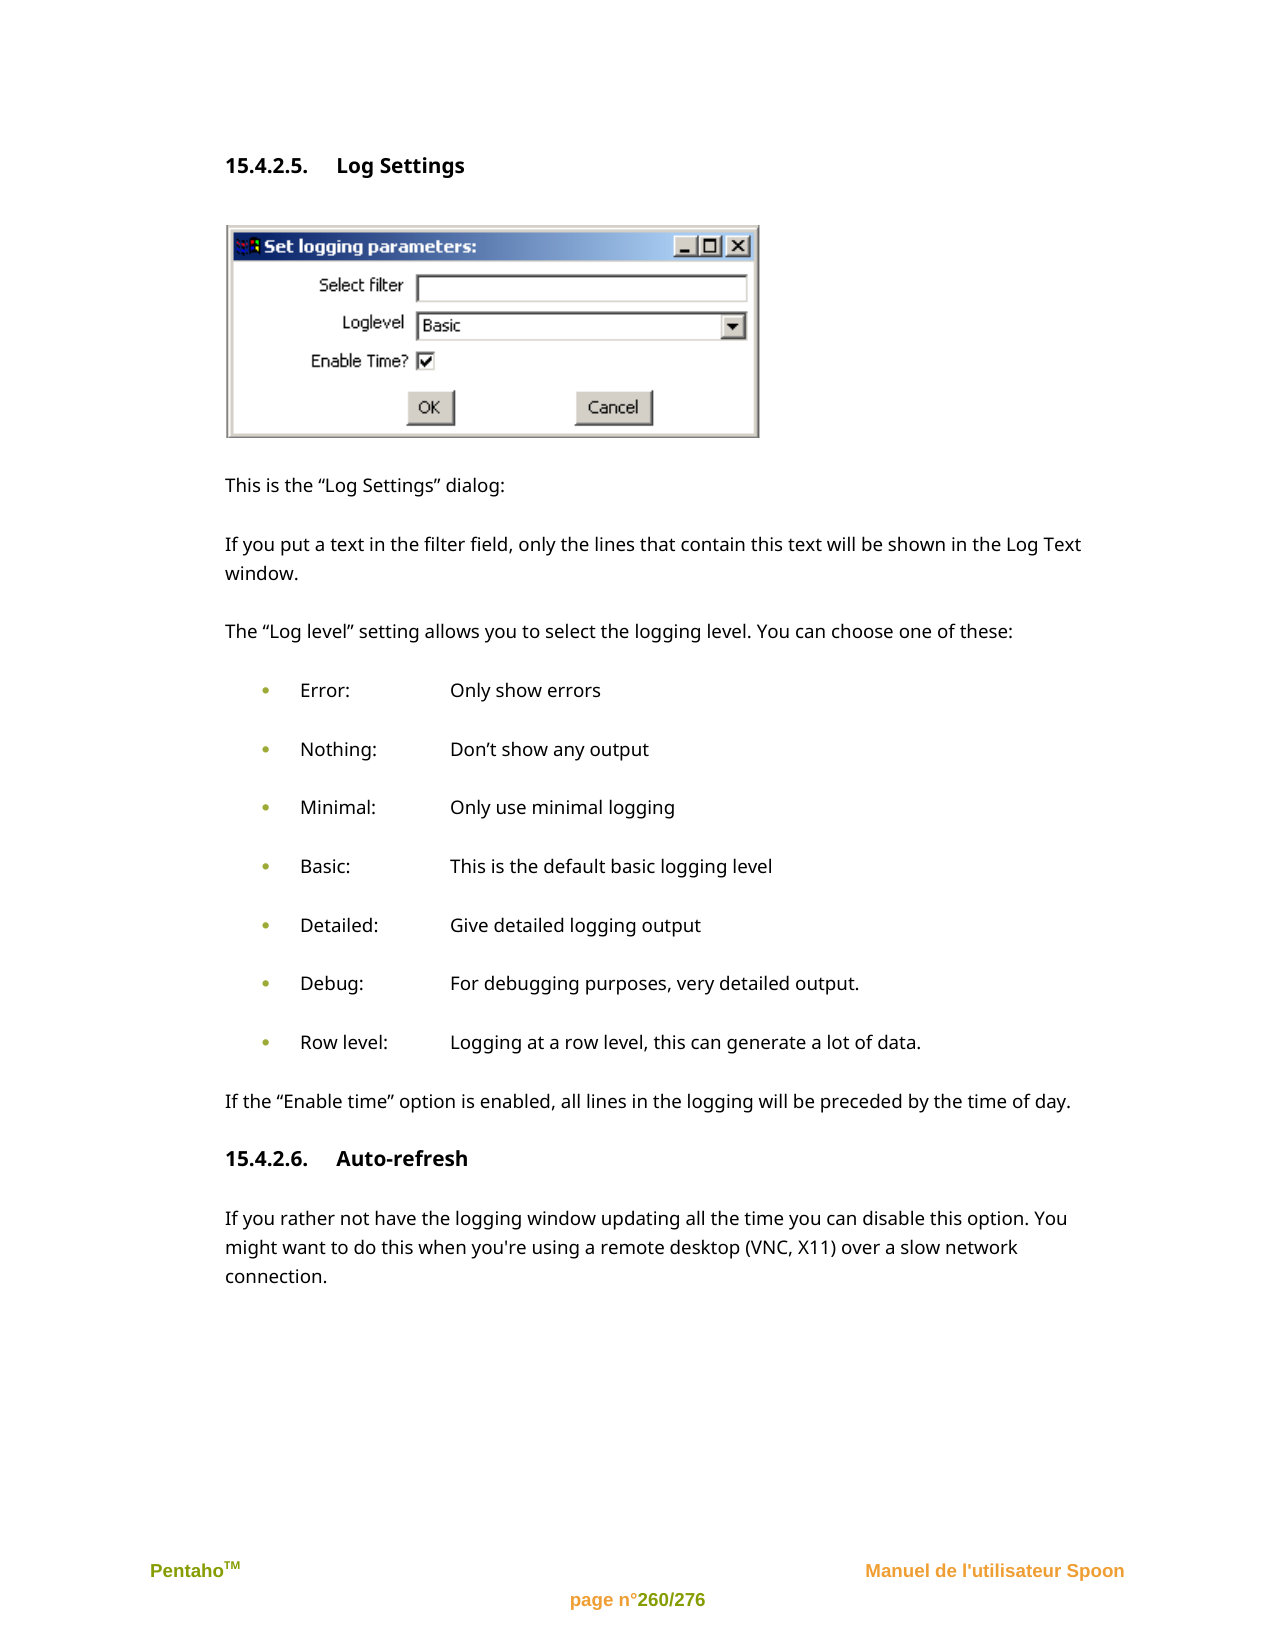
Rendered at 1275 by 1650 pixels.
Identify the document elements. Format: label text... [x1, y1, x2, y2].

list Error: Only show errors [262, 674, 1125, 703]
subtitle Auto-refresh [225, 1143, 1125, 1172]
list Basic: This is the default basic logging level [262, 850, 1125, 879]
text If the “Enable time” option is enabled, all lines in the logging will be preceded by the time of day. [225, 1085, 1125, 1114]
subtitle Log Settings [225, 150, 1125, 179]
list Detailed: Give detailed logging output [262, 909, 1125, 938]
text This is the “Log Settings” dialog: [225, 209, 1125, 498]
list Row level: Logging at a row level, this can generate a lot of data. [262, 1026, 1125, 1055]
text The “Log level” setting allows you to select the logging level. You can choose one of these: [225, 616, 1125, 645]
list Nothing: Don’t show any output [262, 733, 1125, 762]
text If you put a text in the filter field, only the lines that contain this text will be shown in the Log Text window. [225, 528, 1125, 586]
text If you rather not have the logging window updating all the time you can disable this option. You might want to do this when you're using a remote desktop (VNC, X11) over a slow network connection. [225, 1202, 1125, 1289]
list Minimal: Only use minimal logging [262, 791, 1125, 821]
list Debug: For debugging purposes, very detailed output. [262, 967, 1125, 997]
